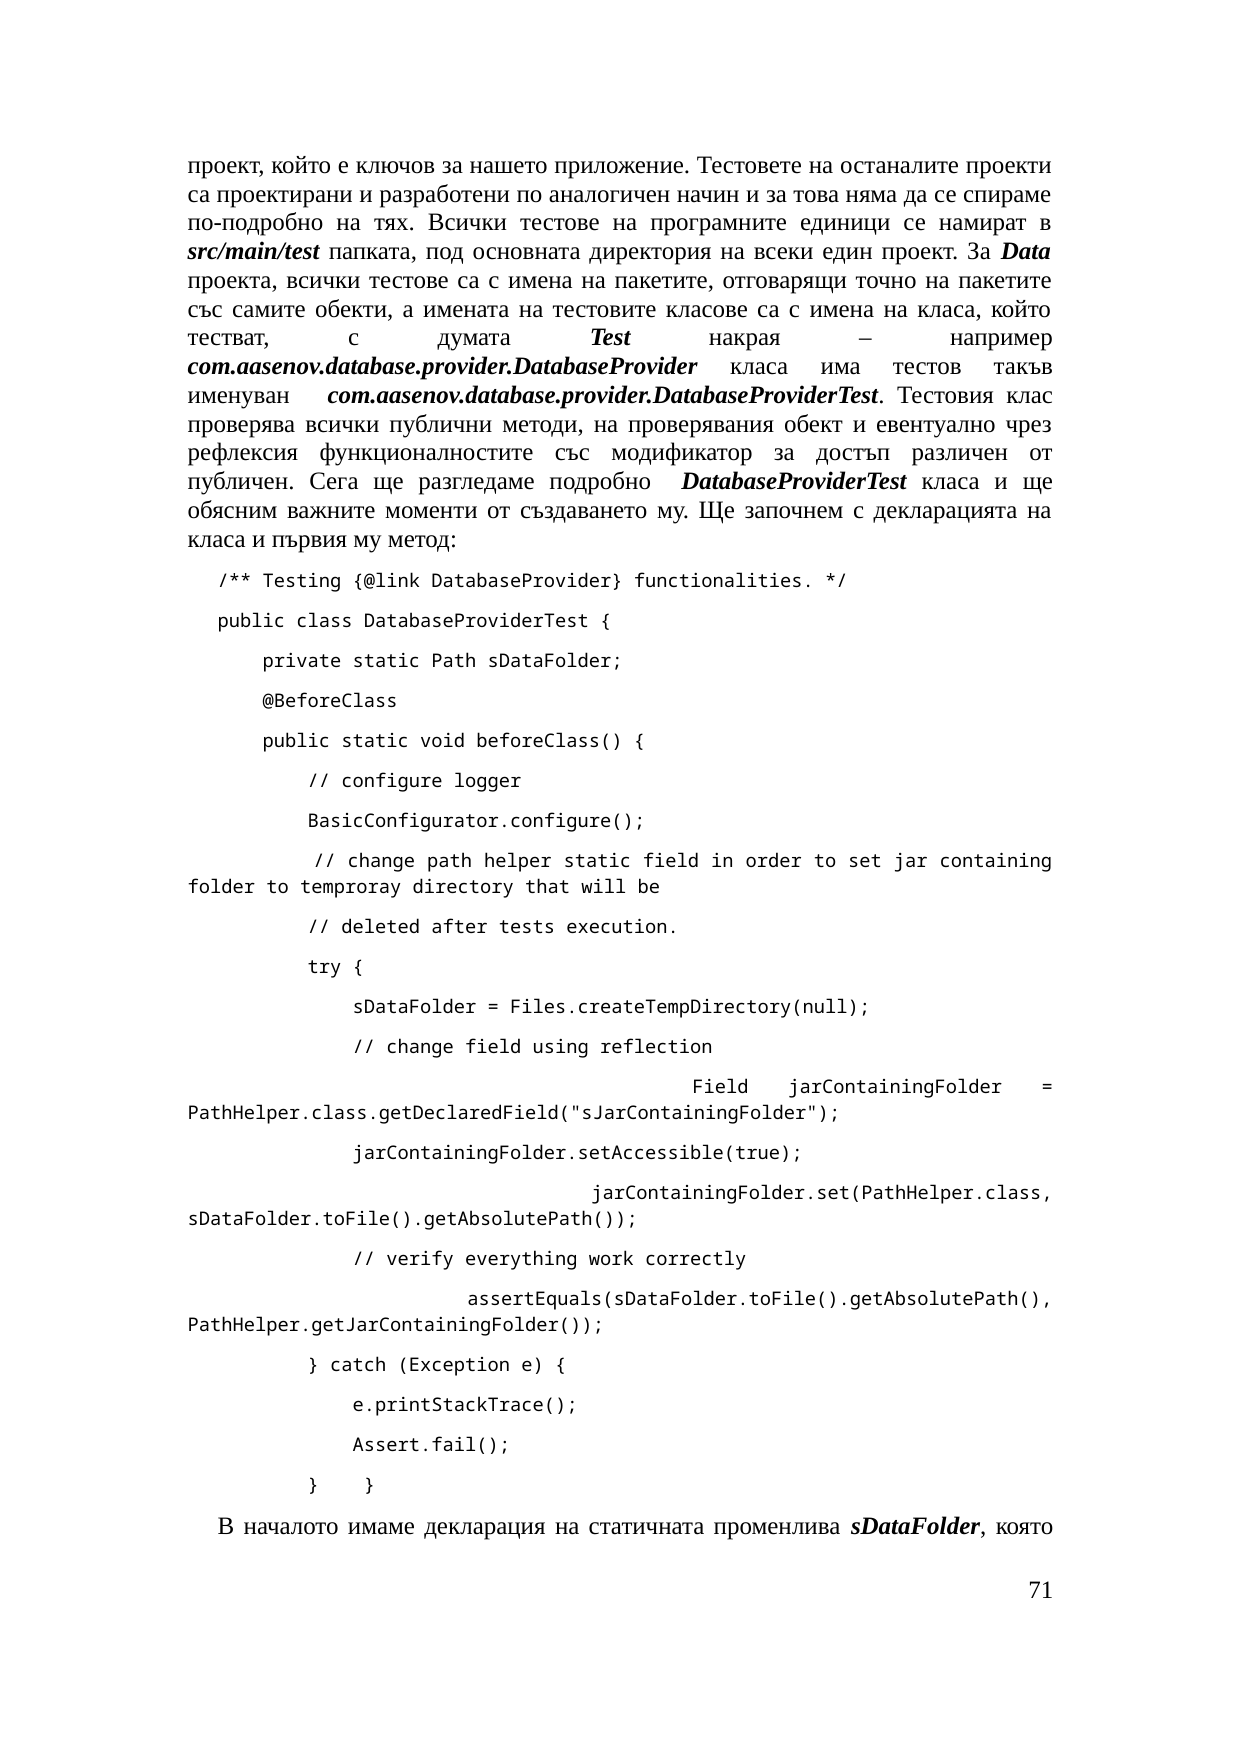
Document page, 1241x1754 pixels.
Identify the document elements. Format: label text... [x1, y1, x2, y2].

text // verify everything work correctly [187, 1245, 1053, 1271]
text В началото имаме декларация на статичната променлива sDataFolder, която [187, 1511, 1053, 1540]
text } catch (Exception e) { [187, 1351, 1053, 1376]
text assertEquals(sDataFolder.toFile().getAbsolutePath(), PathHelper.getJarContainingFolder()); [187, 1285, 1053, 1336]
text BasicConfigurator.configure(); [187, 808, 1053, 833]
text public class DatabaseProviderTest { [187, 607, 1053, 633]
text // change path helper static field in order to set jar containing folder to temproray directory that will be [187, 848, 1053, 899]
text // deleted after tests execution. [187, 913, 1053, 939]
text public static void beforeClass() { [187, 727, 1053, 753]
text проект, който е ключов за нашето приложение. Тестовете на останалите проекти са проектирани и разработени по аналогичен начин и за това няма да се спираме по-подробно на тях. Всички тестове на програмните единици се намират в src/main/test папката, под основната директория на всеки един проект. За Data проекта, всички тестове са с имена на пакетите, отговарящи точно на пакетите със самите обекти, а имената на тестовите класове са с имена на класа, който тестват, с думата Test накрая – например com.aasenov.database.provider.DatabaseProvider класа има тестов такъв именуван com.aasenov.database.provider.DatabaseProviderTest. Тестовия клас проверява всички публични методи, на проверявания обект и евентуално чрез рефлексия функционалностите със модификатор за достъп различен от публичен. Сега ще разгледаме подробно DatabaseProviderTest класа и ще обясним важните моменти от създаването му. Ще започнем с декларацията на класа и първия му метод: [187, 150, 1053, 552]
text Field jarContainingFolder = PathHelper.class.getDeclaredField("sJarContainingFolder"); [187, 1074, 1053, 1125]
text @BeforeClass [187, 687, 1053, 713]
text private static Path sDataFolder; [187, 647, 1053, 673]
text /** Testing {@link DatabaseProvider} functionalities. */ [187, 567, 1053, 593]
text e.printStackTrace(); [187, 1391, 1053, 1417]
text jarContainingFolder.set(PathHelper.class, sDataFolder.toFile().getAbsolutePath()); [187, 1179, 1053, 1231]
text // configure logger [187, 768, 1053, 793]
text try { [187, 953, 1053, 979]
text jarContainingFolder.setAccessible(true); [187, 1139, 1053, 1165]
text sDataFolder = Files.createTempDirectory(null); [187, 994, 1053, 1019]
text Assert.fail(); [187, 1431, 1053, 1457]
text // change field using reflection [187, 1034, 1053, 1059]
text } } [187, 1471, 1053, 1497]
